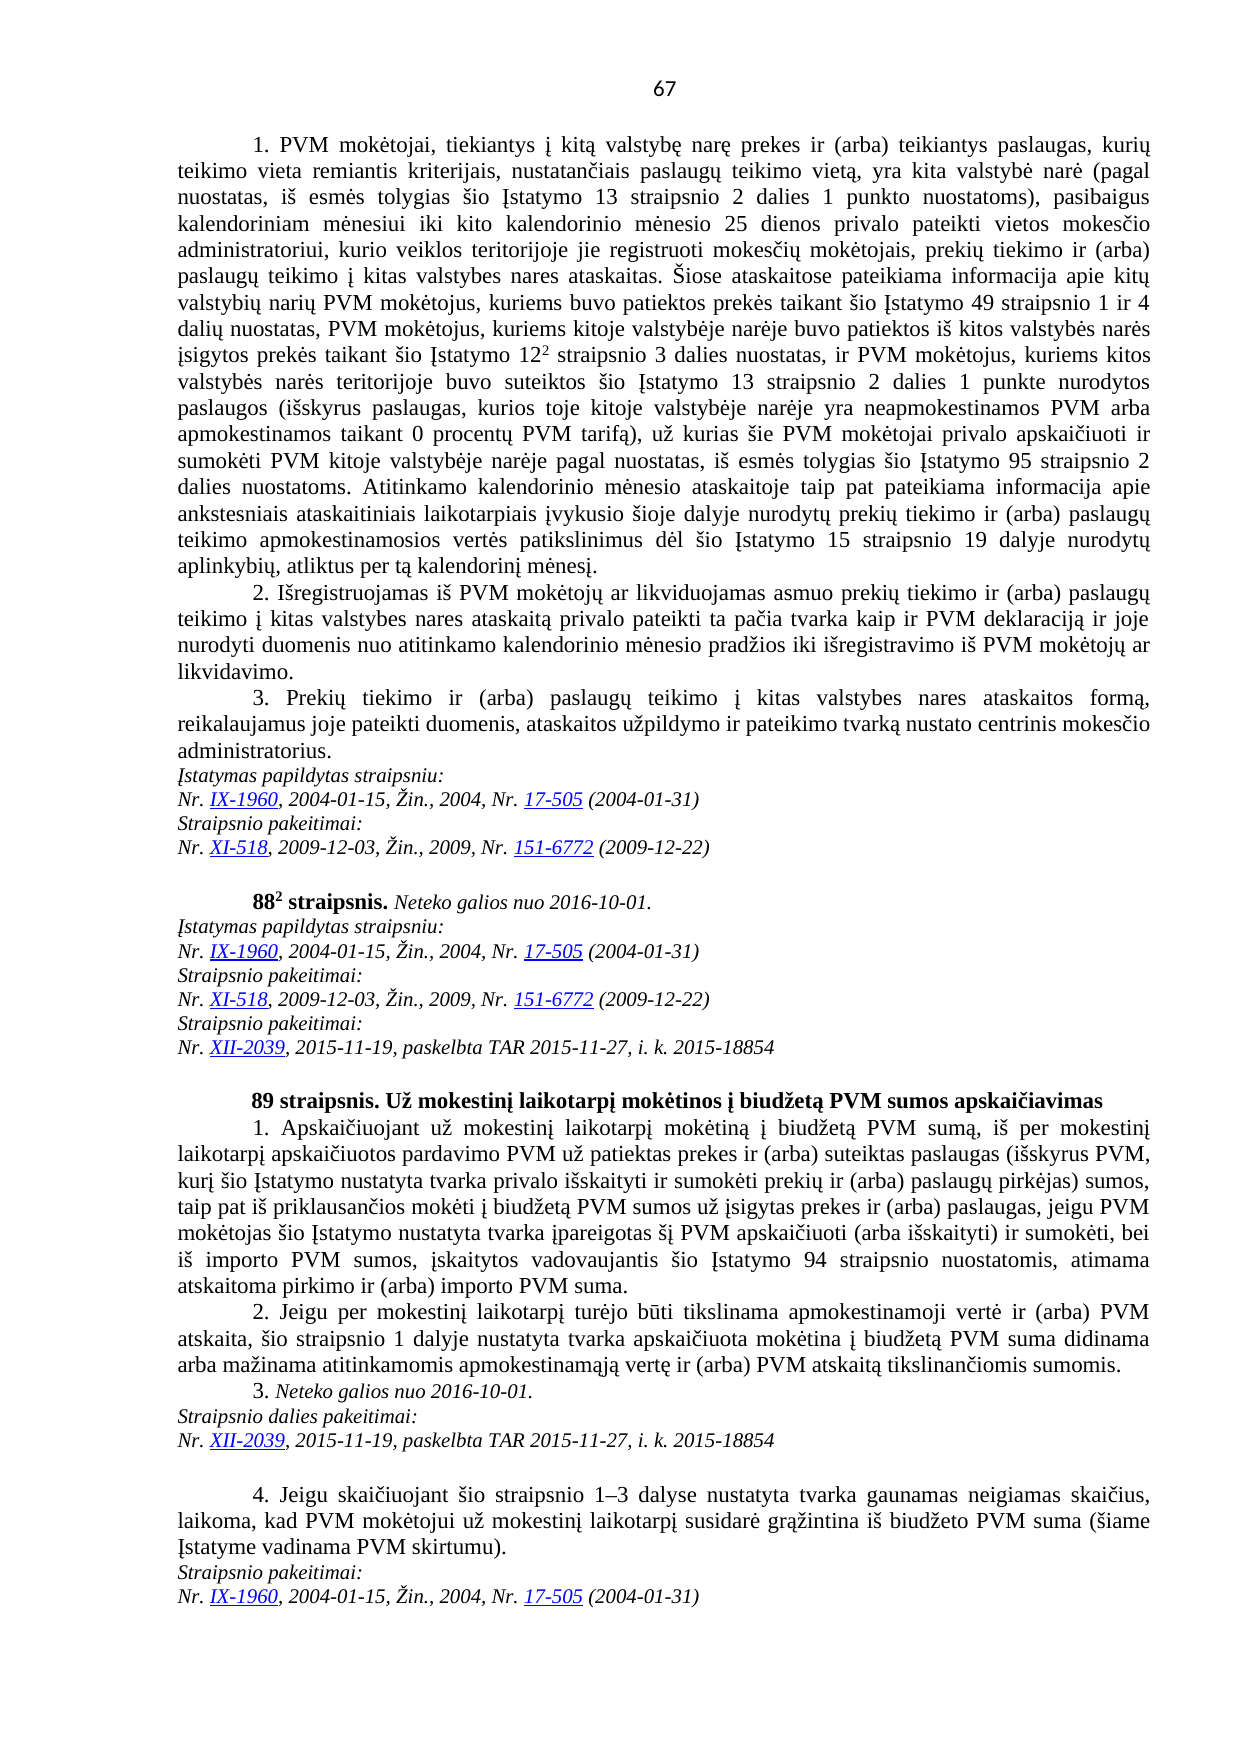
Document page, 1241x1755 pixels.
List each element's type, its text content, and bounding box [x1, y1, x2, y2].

text 1. PVM mokėtojai, tiekiantys į kitą valstybę narę prekes ir (arba) teikiantys paslaugas, kurių teikimo vieta remiantis kriterijais, nustatančiais paslaugų teikimo vietą, yra kita valstybė narė (pagal nuostatas, iš esmės tolygias šio Įstatymo 13 straipsnio 2 dalies 1 punkto nuostatoms), pasibaigus kalendoriniam mėnesiui iki kito kalendorinio mėnesio 25 dienos privalo pateikti vietos mokesčio administratoriui, kurio veiklos teritorijoje jie registruoti mokesčių mokėtojais, prekių tiekimo ir (arba) paslaugų teikimo į kitas valstybes nares ataskaitas. Šiose ataskaitose pateikiama informacija apie kitų valstybių narių PVM mokėtojus, kuriems buvo patiektos prekės taikant šio Įstatymo 49 straipsnio 1 ir 4 dalių nuostatas, PVM mokėtojus, kuriems kitoje valstybėje narėje buvo patiektos iš kitos valstybės narės įsigytos prekės taikant šio Įstatymo 122 straipsnio 3 dalies nuostatas, ir PVM mokėtojus, kuriems kitos valstybės narės teritorijoje buvo suteiktos šio Įstatymo 13 straipsnio 2 dalies 1 punkte nurodytos paslaugos (išskyrus paslaugas, kurios toje kitoje valstybėje narėje yra neapmokestinamos PVM arba apmokestinamos taikant 0 procentų PVM tarifą), už kurias šie PVM mokėtojai privalo apskaičiuoti ir sumokėti PVM kitoje valstybėje narėje pagal nuostatas, iš esmės tolygias šio Įstatymo 95 straipsnio 2 dalies nuostatoms. Atitinkamo kalendorinio mėnesio ataskaitoje taip pat pateikiama informacija apie ankstesniais ataskaitiniais laikotarpiais įvykusio šioje dalyje nurodytų prekių tiekimo ir (arba) paslaugų teikimo apmokestinamosios vertės patikslinimus dėl šio Įstatymo 15 straipsnio 19 dalyje nurodytų aplinkybių, atliktus per tą kalendorinį mėnesį. [177, 131, 1152, 579]
text Nr. XII-2039, 2015-11-19, paskelbta TAR 2015-11-27, i. k. 2015-18854 [177, 1428, 1152, 1452]
text Straipsnio pakeitimai: [177, 811, 1152, 835]
text Nr. XI-518, 2009-12-03, Žin., 2009, Nr. 151-6772 (2009-12-22) [177, 987, 1152, 1011]
text Straipsnio pakeitimai: [177, 963, 1152, 987]
text 2. Išregistruojamas iš PVM mokėtojų ar likviduojamas asmuo prekių tiekimo ir (arba) paslaugų teikimo į kitas valstybes nares ataskaitą privalo pateikti ta pačia tvarka kaip ir PVM deklaraciją ir joje nurodyti duomenis nuo atitinkamo kalendorinio mėnesio pradžios iki išregistravimo iš PVM mokėtojų ar likvidavimo. [177, 579, 1152, 684]
text Nr. IX-1960, 2004-01-15, Žin., 2004, Nr. 17-505 (2004-01-31) [177, 938, 1152, 963]
text 2. Jeigu per mokestinį laikotarpį turėjo būti tikslinama apmokestinamoji vertė ir (arba) PVM atskaita, šio straipsnio 1 dalyje nustatyta tvarka apskaičiuota mokėtina į biudžetą PVM suma didinama arba mažinama atitinkamomis apmokestinamąją vertę ir (arba) PVM atskaitą tikslinančiomis sumomis. [177, 1298, 1152, 1377]
text Nr. IX-1960, 2004-01-15, Žin., 2004, Nr. 17-505 (2004-01-31) [177, 787, 1152, 811]
text Nr. XI-518, 2009-12-03, Žin., 2009, Nr. 151-6772 (2009-12-22) [177, 835, 1152, 859]
text 1. Apskaičiuojant už mokestinį laikotarpį mokėtiną į biudžetą PVM sumą, iš per mokestinį laikotarpį apskaičiuotos pardavimo PVM už patiektas prekes ir (arba) suteiktas paslaugas (išskyrus PVM, kurį šio Įstatymo nustatyta tvarka privalo išskaityti ir sumokėti prekių ir (arba) paslaugų pirkėjas) sumos, taip pat iš priklausančios mokėti į biudžetą PVM sumos už įsigytas prekes ir (arba) paslaugas, jeigu PVM mokėtojas šio Įstatymo nustatyta tvarka įpareigotas šį PVM apskaičiuoti (arba išskaityti) ir sumokėti, bei iš importo PVM sumos, įskaitytos vadovaujantis šio Įstatymo 94 straipsnio nuostatomis, atimama atskaitoma pirkimo ir (arba) importo PVM suma. [177, 1114, 1152, 1298]
text Straipsnio pakeitimai: [177, 1560, 1152, 1584]
text 4. Jeigu skaičiuojant šio straipsnio 1–3 dalyse nustatyta tvarka gaunamas neigiamas skaičius, laikoma, kad PVM mokėtojui už mokestinį laikotarpį susidarė grąžintina iš biudžeto PVM suma (šiame Įstatyme vadinama PVM skirtumu). [177, 1481, 1152, 1560]
text 89 straipsnis. Už mokestinį laikotarpį mokėtinos į biudžetą PVM sumos apskaičiavimas [251, 1088, 1152, 1114]
text Straipsnio dalies pakeitimai: [177, 1404, 1152, 1428]
text Nr. XII-2039, 2015-11-19, paskelbta TAR 2015-11-27, i. k. 2015-18854 [177, 1035, 1152, 1059]
text 882 straipsnis. Neteko galios nuo 2016-10-01. [177, 888, 1152, 914]
text Straipsnio pakeitimai: [177, 1011, 1152, 1035]
text Įstatymas papildytas straipsniu: [177, 914, 1152, 938]
text Įstatymas papildytas straipsniu: [177, 763, 1152, 787]
text 3. Neteko galios nuo 2016-10-01. [177, 1377, 1152, 1404]
text Nr. IX-1960, 2004-01-15, Žin., 2004, Nr. 17-505 (2004-01-31) [177, 1584, 1152, 1608]
text 3. Prekių tiekimo ir (arba) paslaugų teikimo į kitas valstybes nares ataskaitos formą, reikalaujamus joje pateikti duomenis, ataskaitos užpildymo ir pateikimo tvarką nustato centrinis mokesčio administratorius. [177, 684, 1152, 763]
